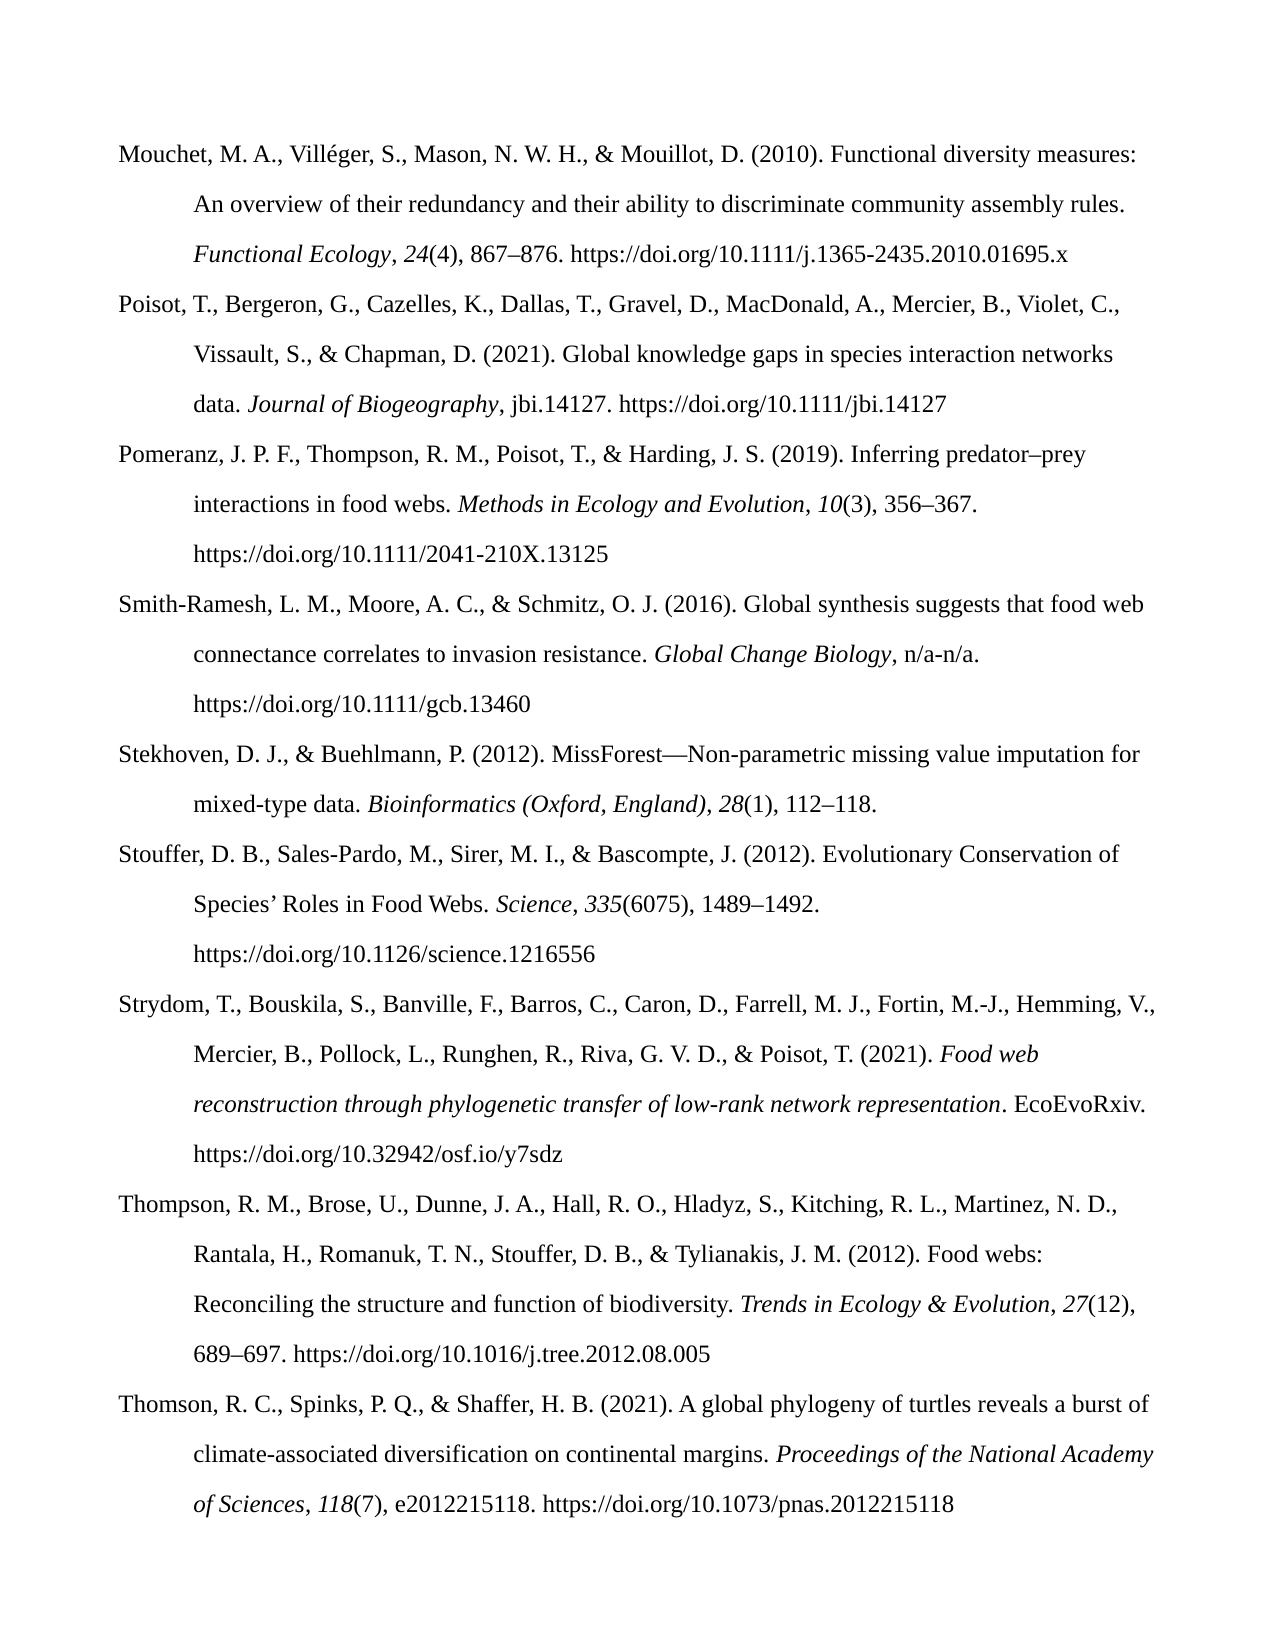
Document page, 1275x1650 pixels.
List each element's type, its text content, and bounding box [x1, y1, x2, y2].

text Smith-Ramesh, L. M., Moore, A. C., & Schmitz, O. J. (2016). Global synthesis suggests that food web connectance correlates to invasion resistance. Global Change Biology, n/a-n/a. https://doi.org/10.1111/gcb.13460 [118, 568, 1157, 718]
text Poisot, T., Bergeron, G., Cazelles, K., Dallas, T., Gravel, D., MacDonald, A., Mercier, B., Violet, C., Vissault, S., & Chapman, D. (2021). Global knowledge gaps in species interaction networks data. Journal of Biogeography, jbi.14127. https://doi.org/10.1111/jbi.14127 [118, 268, 1157, 418]
text Pomeranz, J. P. F., Thompson, R. M., Poisot, T., & Harding, J. S. (2019). Inferring predator–prey interactions in food webs. Methods in Ecology and Evolution, 10(3), 356–367. https://doi.org/10.1111/2041-210X.13125 [118, 418, 1157, 568]
text Thomson, R. C., Spinks, P. Q., & Shaffer, H. B. (2021). A global phylogeny of turtles reveals a burst of climate-associated diversification on continental margins. Proceedings of the National Academy of Sciences, 118(7), e2012215118. https://doi.org/10.1073/pnas.2012215118 [118, 1368, 1157, 1518]
text Thompson, R. M., Brose, U., Dunne, J. A., Hall, R. O., Hladyz, S., Kitching, R. L., Martinez, N. D., Rantala, H., Romanuk, T. N., Stouffer, D. B., & Tylianakis, J. M. (2012). Food webs: Reconciling the structure and function of biodiversity. Trends in Ecology & Evolution, 27(12), 689–697. https://doi.org/10.1016/j.tree.2012.08.005 [118, 1168, 1157, 1368]
text Strydom, T., Bouskila, S., Banville, F., Barros, C., Caron, D., Farrell, M. J., Fortin, M.-J., Hemming, V., Mercier, B., Pollock, L., Runghen, R., Riva, G. V. D., & Poisot, T. (2021). Food web reconstruction through phylogenetic transfer of low-rank network representation. EcoEvoRxiv. https://doi.org/10.32942/osf.io/y7sdz [118, 968, 1157, 1168]
text Stekhoven, D. J., & Buehlmann, P. (2012). MissForest—Non-parametric missing value imputation for mixed-type data. Bioinformatics (Oxford, England), 28(1), 112–118. [118, 718, 1157, 818]
text Mouchet, M. A., Villéger, S., Mason, N. W. H., & Mouillot, D. (2010). Functional diversity measures: An overview of their redundancy and their ability to discriminate community assembly rules. Functional Ecology, 24(4), 867–876. https://doi.org/10.1111/j.1365-2435.2010.01695.x [118, 118, 1157, 268]
text Stouffer, D. B., Sales-Pardo, M., Sirer, M. I., & Bascompte, J. (2012). Evolutionary Conservation of Species’ Roles in Food Webs. Science, 335(6075), 1489–1492. https://doi.org/10.1126/science.1216556 [118, 818, 1157, 968]
